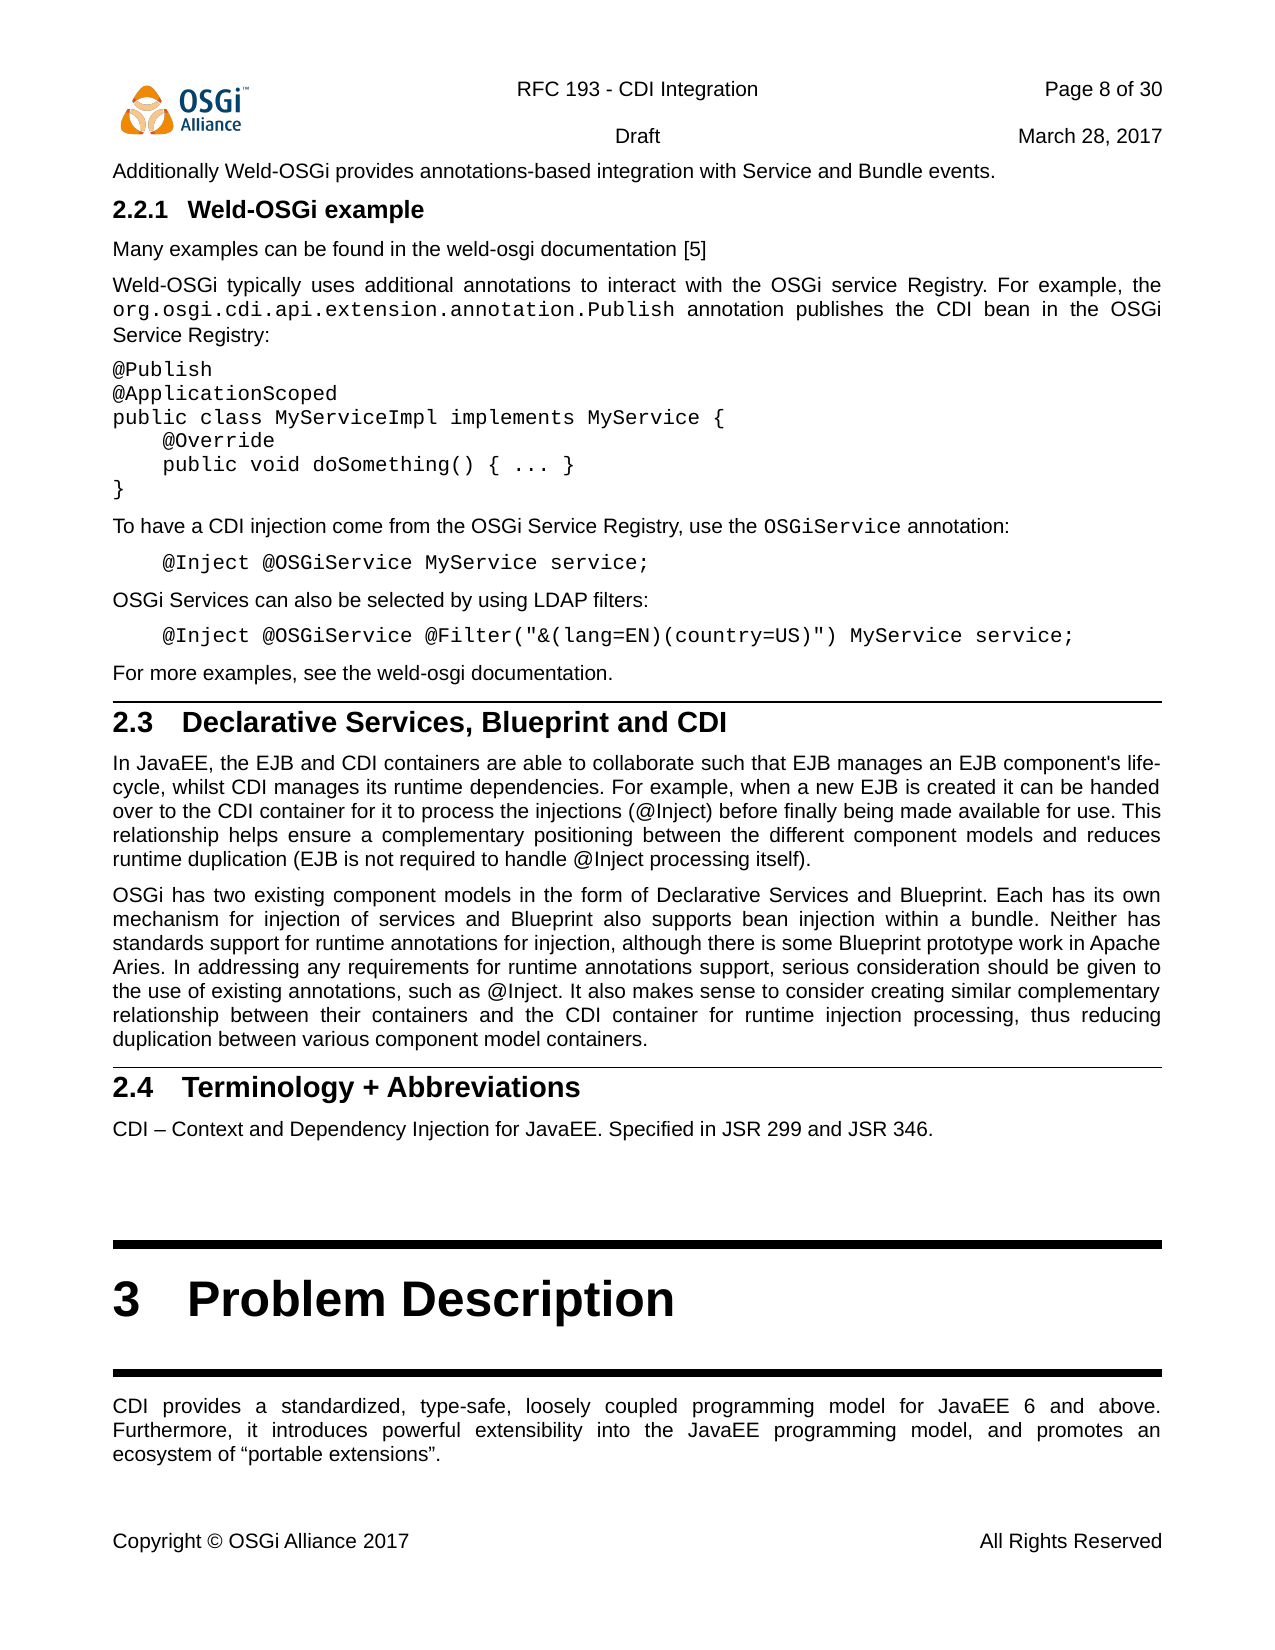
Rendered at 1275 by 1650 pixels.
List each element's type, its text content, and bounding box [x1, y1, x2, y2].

text To have a CDI injection come from the OSGi Service Registry, use the OSGiService annotation: [112, 514, 1162, 539]
text @Inject @OSGiService MyService service; [112, 552, 1162, 576]
subtitle Terminology + Abbreviations [112, 1068, 1162, 1104]
text @Inject @OSGiService @Filter("&(lang=EN)(country=US)") MyService service; [112, 625, 1162, 648]
text @Publish @ApplicationScoped public class MyServiceImpl implements MyService { @Override public void doSomething() { ... } } [112, 359, 1162, 501]
text Additionally Weld-OSGi provides annotations-based integration with Service and Bundle events. [112, 159, 1162, 183]
subtitle Declarative Services, Blueprint and CDI [112, 702, 1162, 738]
text For more examples, see the weld-osgi documentation. [112, 661, 1162, 685]
text OSGi Services can also be selected by using LDAP filters: [112, 588, 1162, 612]
text In JavaEE, the EJB and CDI containers are able to collaborate such that EJB manages an EJB component's life-cycle, whilst CDI manages its runtime dependencies. For example, when a new EJB is created it can be handed over to the CDI container for it to process the injections (@Inject) before finally being made available for use. This relationship helps ensure a complementary positioning between the different component models and reduces runtime duplication (EJB is not required to handle @Inject processing itself). [112, 751, 1162, 870]
subtitle Weld-OSGi example [112, 195, 1162, 224]
text Many examples can be found in the weld-osgi documentation [5]. [112, 237, 1162, 261]
picture [113, 78, 257, 142]
text OSGi has two existing component models in the form of Declarative Services and Blueprint. Each has its own mechanism for injection of services and Blueprint also supports bean injection within a bundle. Neither has standards support for runtime annotations for injection, although there is some Blueprint prototype work in Apache Aries. In addressing any requirements for runtime annotations support, serious consideration should be given to the use of existing annotations, such as @Inject. It also makes sense to consider creating similar complementary relationship between their containers and the CDI container for runtime injection processing, thus reducing duplication between various component model containers. [112, 883, 1162, 1051]
subtitle Problem Description [112, 1241, 1162, 1377]
text CDI – Context and Dependency Injection for JavaEE. Specified in JSR 299 and JSR 346. [112, 1116, 1162, 1140]
text CDI provides a standardized, type-safe, loosely coupled programming model for JavaEE 6 and above. Furthermore, it introduces powerful extensibility into the JavaEE programming model, and promotes an ecosystem of “portable extensions”. [112, 1394, 1162, 1466]
text Weld-OSGi typically uses additional annotations to interact with the OSGi service Registry. For example, the org.osgi.cdi.api.extension.annotation.Publish annotation publishes the CDI bean in the OSGi Service Registry: [112, 273, 1162, 347]
